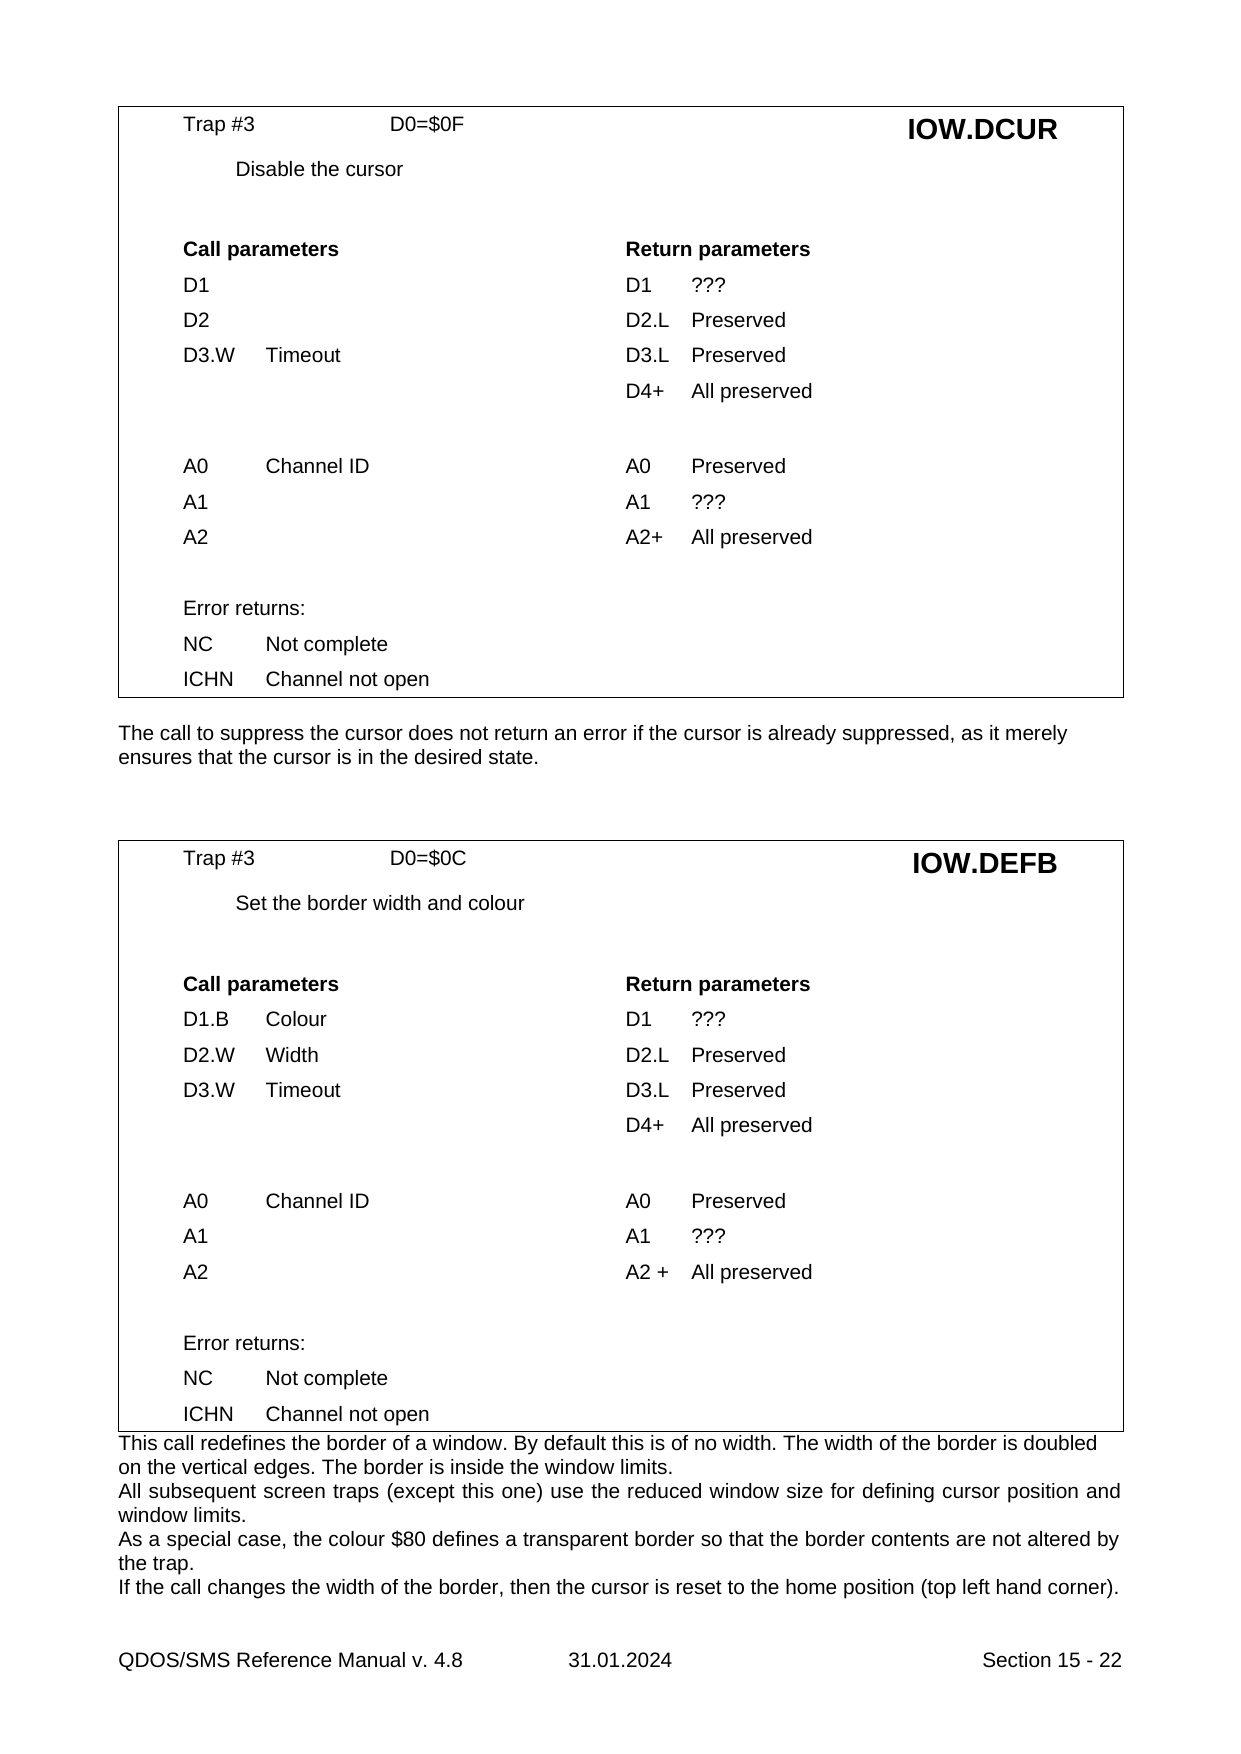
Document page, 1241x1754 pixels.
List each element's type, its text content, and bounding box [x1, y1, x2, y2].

table_cell [1064, 520, 1123, 555]
table_cell [260, 1143, 620, 1183]
table_cell ??? [685, 267, 1063, 302]
table_cell Return parameters [620, 966, 1063, 1001]
table_cell Not complete [260, 1360, 1063, 1396]
table_cell [1064, 1396, 1123, 1431]
table_cell ICHN [177, 661, 259, 697]
table_cell NC [177, 626, 259, 661]
table_cell [119, 1143, 177, 1183]
table_cell [119, 409, 177, 449]
table_cell All preserved [685, 520, 1063, 555]
table_cell D1 [177, 267, 259, 302]
table_cell Not complete [260, 626, 1063, 661]
table_cell [119, 449, 177, 484]
table_cell A2 [177, 1254, 259, 1289]
table_cell All preserved [685, 373, 1063, 408]
table_cell [119, 661, 177, 697]
table_cell Preserved [685, 1072, 1063, 1108]
table_cell A2 + [620, 1254, 685, 1289]
table_cell [260, 302, 620, 338]
table_cell [119, 484, 177, 519]
table_cell [1064, 1219, 1123, 1254]
table_cell [119, 1183, 177, 1219]
table_cell [1064, 373, 1123, 408]
table_cell [620, 555, 685, 590]
table_cell [260, 409, 620, 449]
table_header Trap #3 [177, 841, 384, 886]
table_cell [177, 191, 620, 231]
table_cell Channel ID [260, 449, 620, 484]
table_cell [119, 1108, 177, 1143]
table_cell D4+ [620, 1108, 685, 1143]
table_cell [177, 926, 620, 966]
table_cell [119, 926, 177, 966]
table_cell [1064, 1143, 1123, 1183]
table_cell [1064, 409, 1123, 449]
table_cell [1064, 231, 1123, 267]
table_cell D3.W [177, 1072, 259, 1108]
table_header [119, 841, 177, 886]
table_cell [685, 1143, 1063, 1183]
table_cell [177, 886, 230, 926]
table_cell ??? [685, 484, 1063, 519]
table_cell [1064, 966, 1123, 1001]
table_cell Channel ID [260, 1183, 620, 1219]
table_cell [119, 1396, 177, 1431]
table_cell [1064, 151, 1123, 191]
table_cell A0 [620, 1183, 685, 1219]
table_cell A2 [177, 520, 259, 555]
table_cell A1 [177, 1219, 259, 1254]
table_cell [177, 151, 230, 191]
table_cell Channel not open [260, 1396, 1063, 1431]
table_cell D2.L [620, 302, 685, 338]
table_cell D1 [620, 1001, 685, 1037]
table_cell [119, 520, 177, 555]
table_cell D3.L [620, 1072, 685, 1108]
table_cell All preserved [685, 1108, 1063, 1143]
table_cell [1064, 1072, 1123, 1108]
table_cell [177, 1290, 259, 1325]
table_cell Error returns: [177, 1325, 1063, 1360]
table_cell [119, 555, 177, 590]
table_cell [1064, 886, 1123, 926]
table_cell [1064, 1290, 1123, 1325]
table_header D0=$0C [384, 841, 620, 886]
table_cell [1064, 484, 1123, 519]
table_cell [119, 1219, 177, 1254]
table_cell [620, 1290, 685, 1325]
table_cell A1 [177, 484, 259, 519]
table_cell [1064, 1360, 1123, 1396]
table_cell [260, 1219, 620, 1254]
table_header [1064, 841, 1123, 886]
table_header Trap #3 [177, 107, 384, 151]
table_cell D2.L [620, 1037, 685, 1072]
table_cell [1064, 1325, 1123, 1360]
table_cell [685, 1290, 1063, 1325]
table_cell [119, 966, 177, 1001]
table_cell D3.L [620, 338, 685, 373]
table_cell A1 [620, 1219, 685, 1254]
table_cell Preserved [685, 338, 1063, 373]
table_cell [1064, 1108, 1123, 1143]
table_cell [1064, 661, 1123, 697]
table_cell [1064, 191, 1123, 231]
table_cell [119, 626, 177, 661]
table_cell [177, 409, 259, 449]
table_cell [260, 484, 620, 519]
table_cell [119, 886, 177, 926]
table_header IOW.DCUR [620, 107, 1063, 151]
table_cell [119, 373, 177, 408]
table_cell [177, 555, 259, 590]
table_cell A0 [177, 449, 259, 484]
table_cell [119, 302, 177, 338]
table_cell [119, 1254, 177, 1289]
table_cell Channel not open [260, 661, 1063, 697]
table_cell [260, 1290, 620, 1325]
table_cell Preserved [685, 1037, 1063, 1072]
table_cell [119, 151, 177, 191]
table_cell [119, 338, 177, 373]
table_cell [620, 1143, 685, 1183]
table_cell Width [260, 1037, 620, 1072]
table_cell [260, 520, 620, 555]
table_cell [620, 191, 1063, 231]
table_cell [119, 1072, 177, 1108]
table_cell Preserved [685, 1183, 1063, 1219]
table_cell D1.B [177, 1001, 259, 1037]
table_cell [260, 1254, 620, 1289]
table_cell Timeout [260, 1072, 620, 1108]
table_cell Colour [260, 1001, 620, 1037]
table_cell Preserved [685, 302, 1063, 338]
table_cell NC [177, 1360, 259, 1396]
table_cell Call parameters [177, 966, 620, 1001]
table_cell D2.W [177, 1037, 259, 1072]
text All subsequent screen traps (except this one) use the reduced window size for defining cursor position and window limits. [118, 1479, 1122, 1527]
table_cell [119, 1037, 177, 1072]
text The call to suppress the cursor does not return an error if the cursor is already suppressed, as it merely ensures that the cursor is in the desired state. [118, 721, 1122, 768]
table_cell Preserved [685, 449, 1063, 484]
table_cell Set the border width and colour [230, 886, 1063, 926]
table_cell A2+ [620, 520, 685, 555]
text As a special case, the colour $80 defines a transparent border so that the border contents are not altered by the trap. [118, 1527, 1122, 1575]
table_cell D1 [620, 267, 685, 302]
table_cell [119, 1290, 177, 1325]
table_cell [685, 409, 1063, 449]
table_cell [1064, 555, 1123, 590]
text This call redefines the border of a window. By default this is of no width. The width of the border is doubled on the vertical edges. The border is inside the window limits. [118, 1432, 1122, 1479]
table_cell D4+ [620, 373, 685, 408]
table_cell [260, 267, 620, 302]
table_cell [1064, 1037, 1123, 1072]
table_cell [119, 191, 177, 231]
table_cell D3.W [177, 338, 259, 373]
table_cell ICHN [177, 1396, 259, 1431]
table_cell [620, 409, 685, 449]
table_cell [685, 555, 1063, 590]
table_cell [1064, 590, 1123, 626]
table_cell Call parameters [177, 231, 620, 267]
table_cell [119, 267, 177, 302]
table_cell [177, 1108, 259, 1143]
table_cell Disable the cursor [230, 151, 1063, 191]
table_cell ??? [685, 1219, 1063, 1254]
table_cell All preserved [685, 1254, 1063, 1289]
table_cell [260, 1108, 620, 1143]
table_cell [1064, 1254, 1123, 1289]
table_cell [1064, 926, 1123, 966]
table_cell [1064, 267, 1123, 302]
table_cell [177, 1143, 259, 1183]
table_header IOW.DEFB [620, 841, 1063, 886]
table_header [1064, 107, 1123, 151]
table_cell Timeout [260, 338, 620, 373]
table_cell [1064, 302, 1123, 338]
table_cell [119, 1001, 177, 1037]
table_cell A0 [177, 1183, 259, 1219]
table_cell [119, 231, 177, 267]
table_cell [177, 373, 259, 408]
table_header D0=$0F [384, 107, 620, 151]
table_cell [119, 1360, 177, 1396]
table_cell A0 [620, 449, 685, 484]
table_cell [620, 926, 1063, 966]
table_cell [260, 373, 620, 408]
table_cell [1064, 338, 1123, 373]
table_header [119, 107, 177, 151]
table_cell [119, 590, 177, 626]
table_cell [1064, 1183, 1123, 1219]
table_cell [260, 555, 620, 590]
table_cell [1064, 1001, 1123, 1037]
table_cell ??? [685, 1001, 1063, 1037]
table_cell [119, 1325, 177, 1360]
table_cell D2 [177, 302, 259, 338]
table_cell Return parameters [620, 231, 1063, 267]
table_cell [1064, 449, 1123, 484]
table_cell A1 [620, 484, 685, 519]
table_cell Error returns: [177, 590, 1063, 626]
text If the call changes the width of the border, then the cursor is reset to the home position (top left hand corner). [118, 1575, 1122, 1599]
table_cell [1064, 626, 1123, 661]
